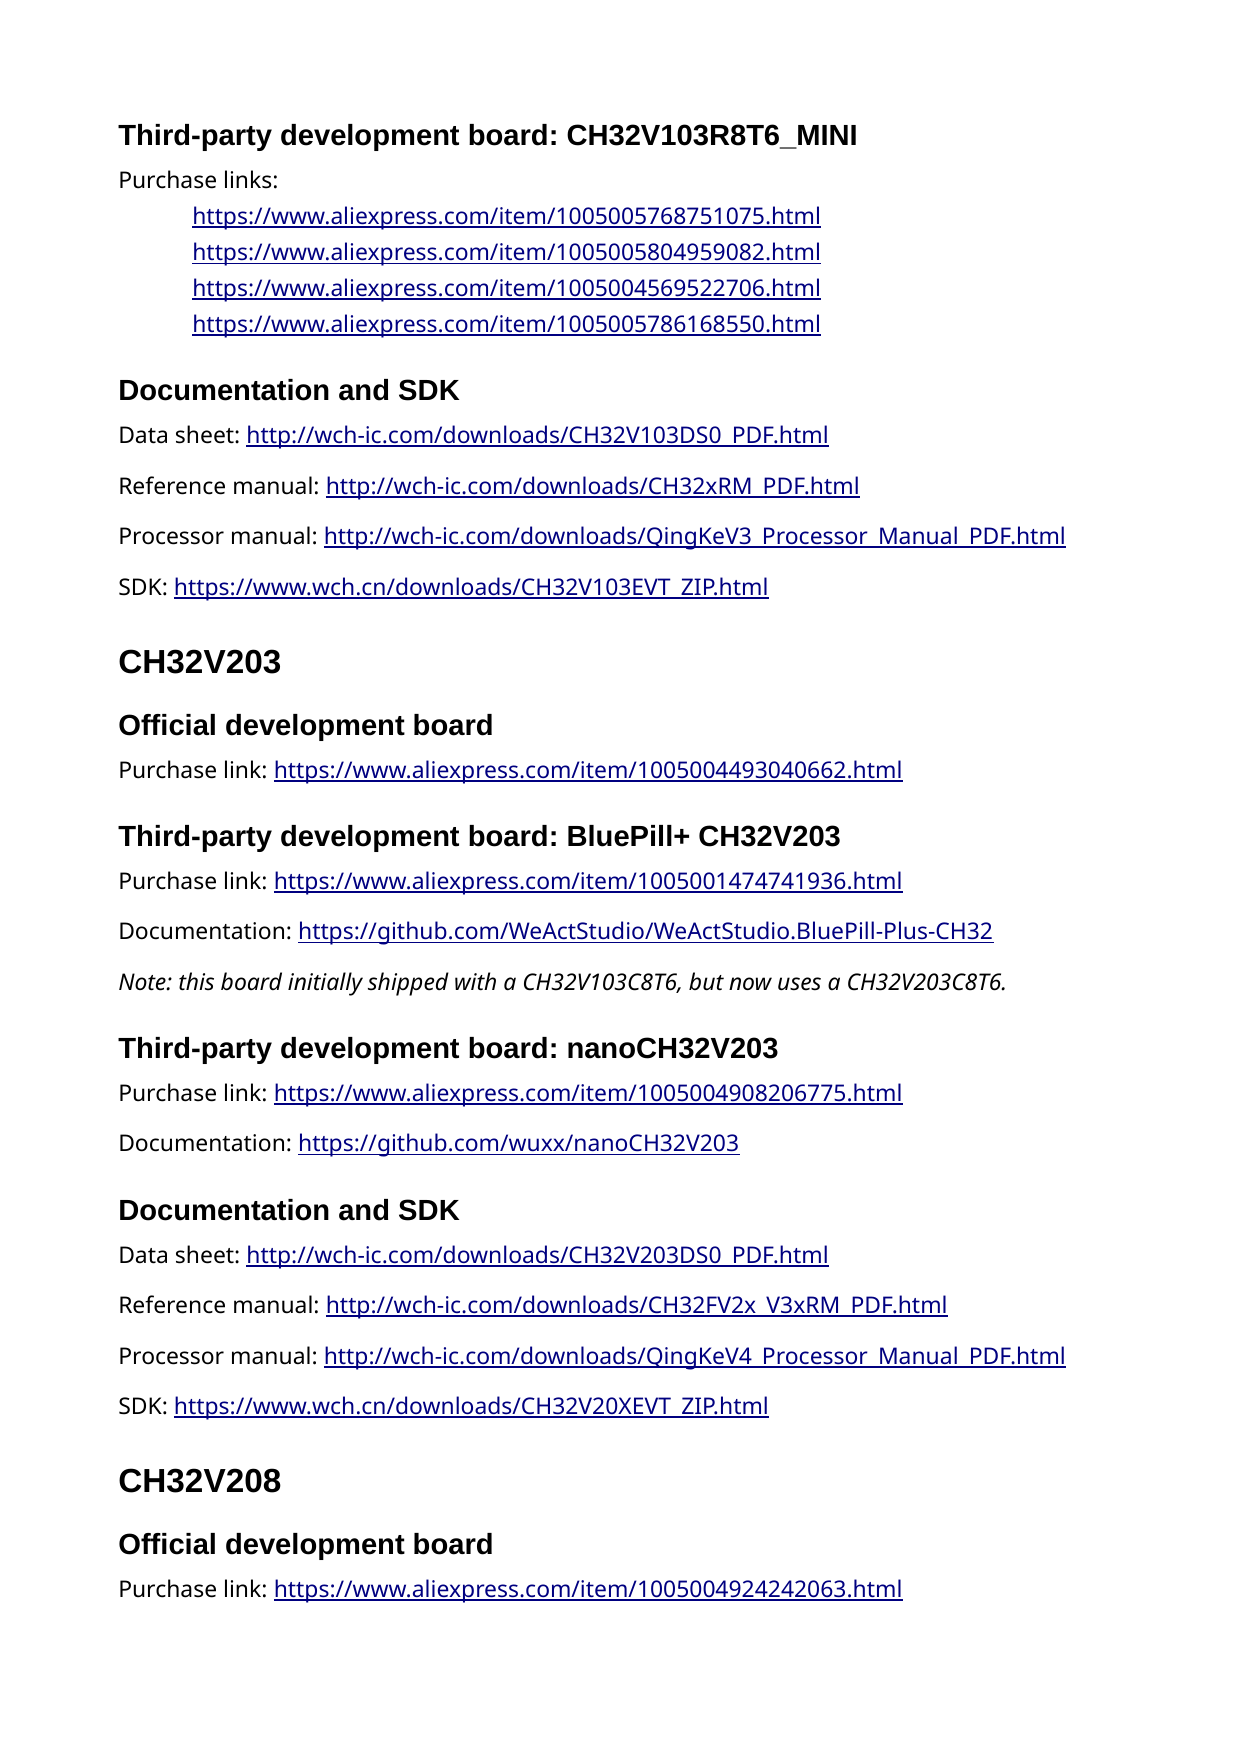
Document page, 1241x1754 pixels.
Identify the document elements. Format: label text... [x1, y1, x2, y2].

subtitle Documentation and SDK [118, 1192, 1122, 1226]
text SDK: https://www.wch.cn/downloads/CH32V103EVT_ZIP.html [118, 571, 1122, 602]
text Purchase link: https://www.aliexpress.com/item/1005001474741936.html [118, 865, 1122, 896]
subtitle Third-party development board: CH32V103R8T6_MINI [118, 118, 1122, 152]
text Documentation: https://github.com/wuxx/nanoCH32V203 [118, 1127, 1122, 1159]
subtitle Third-party development board: BluePill+ CH32V203 [118, 819, 1122, 852]
text Data sheet: http://wch-ic.com/downloads/CH32V103DS0_PDF.html [118, 419, 1122, 450]
text Purchase links: [118, 164, 1122, 195]
text Purchase link: https://www.aliexpress.com/item/1005004493040662.html [118, 753, 1122, 785]
text Purchase link: https://www.aliexpress.com/item/1005004908206775.html [118, 1077, 1122, 1108]
text Reference manual: http://wch-ic.com/downloads/CH32FV2x_V3xRM_PDF.html [118, 1289, 1122, 1320]
text https://www.aliexpress.com/item/1005005768751075.html [192, 200, 1122, 231]
text https://www.aliexpress.com/item/1005005786168550.html [192, 308, 1122, 339]
text Note: this board initially shipped with a CH32V103C8T6, but now uses a CH32V203C8T6. [118, 966, 1122, 997]
text https://www.aliexpress.com/item/1005005804959082.html [192, 236, 1122, 267]
subtitle Documentation and SDK [118, 373, 1122, 407]
text Data sheet: http://wch-ic.com/downloads/CH32V203DS0_PDF.html [118, 1238, 1122, 1270]
text SDK: https://www.wch.cn/downloads/CH32V20XEVT_ZIP.html [118, 1390, 1122, 1421]
text Documentation: https://github.com/WeActStudio/WeActStudio.BluePill-Plus-CH32 [118, 915, 1122, 946]
text https://www.aliexpress.com/item/1005004569522706.html [192, 272, 1122, 303]
subtitle CH32V203 [118, 642, 1122, 680]
text Reference manual: http://wch-ic.com/downloads/CH32xRM_PDF.html [118, 469, 1122, 501]
text Purchase link: https://www.aliexpress.com/item/1005004924242063.html [118, 1573, 1122, 1604]
subtitle CH32V208 [118, 1461, 1122, 1500]
subtitle Third-party development board: nanoCH32V203 [118, 1031, 1122, 1064]
subtitle Official development board [118, 1527, 1122, 1561]
text Processor manual: http://wch-ic.com/downloads/QingKeV3_Processor_Manual_PDF.html [118, 520, 1122, 551]
subtitle Official development board [118, 707, 1122, 741]
text Processor manual: http://wch-ic.com/downloads/QingKeV4_Processor_Manual_PDF.html [118, 1339, 1122, 1371]
